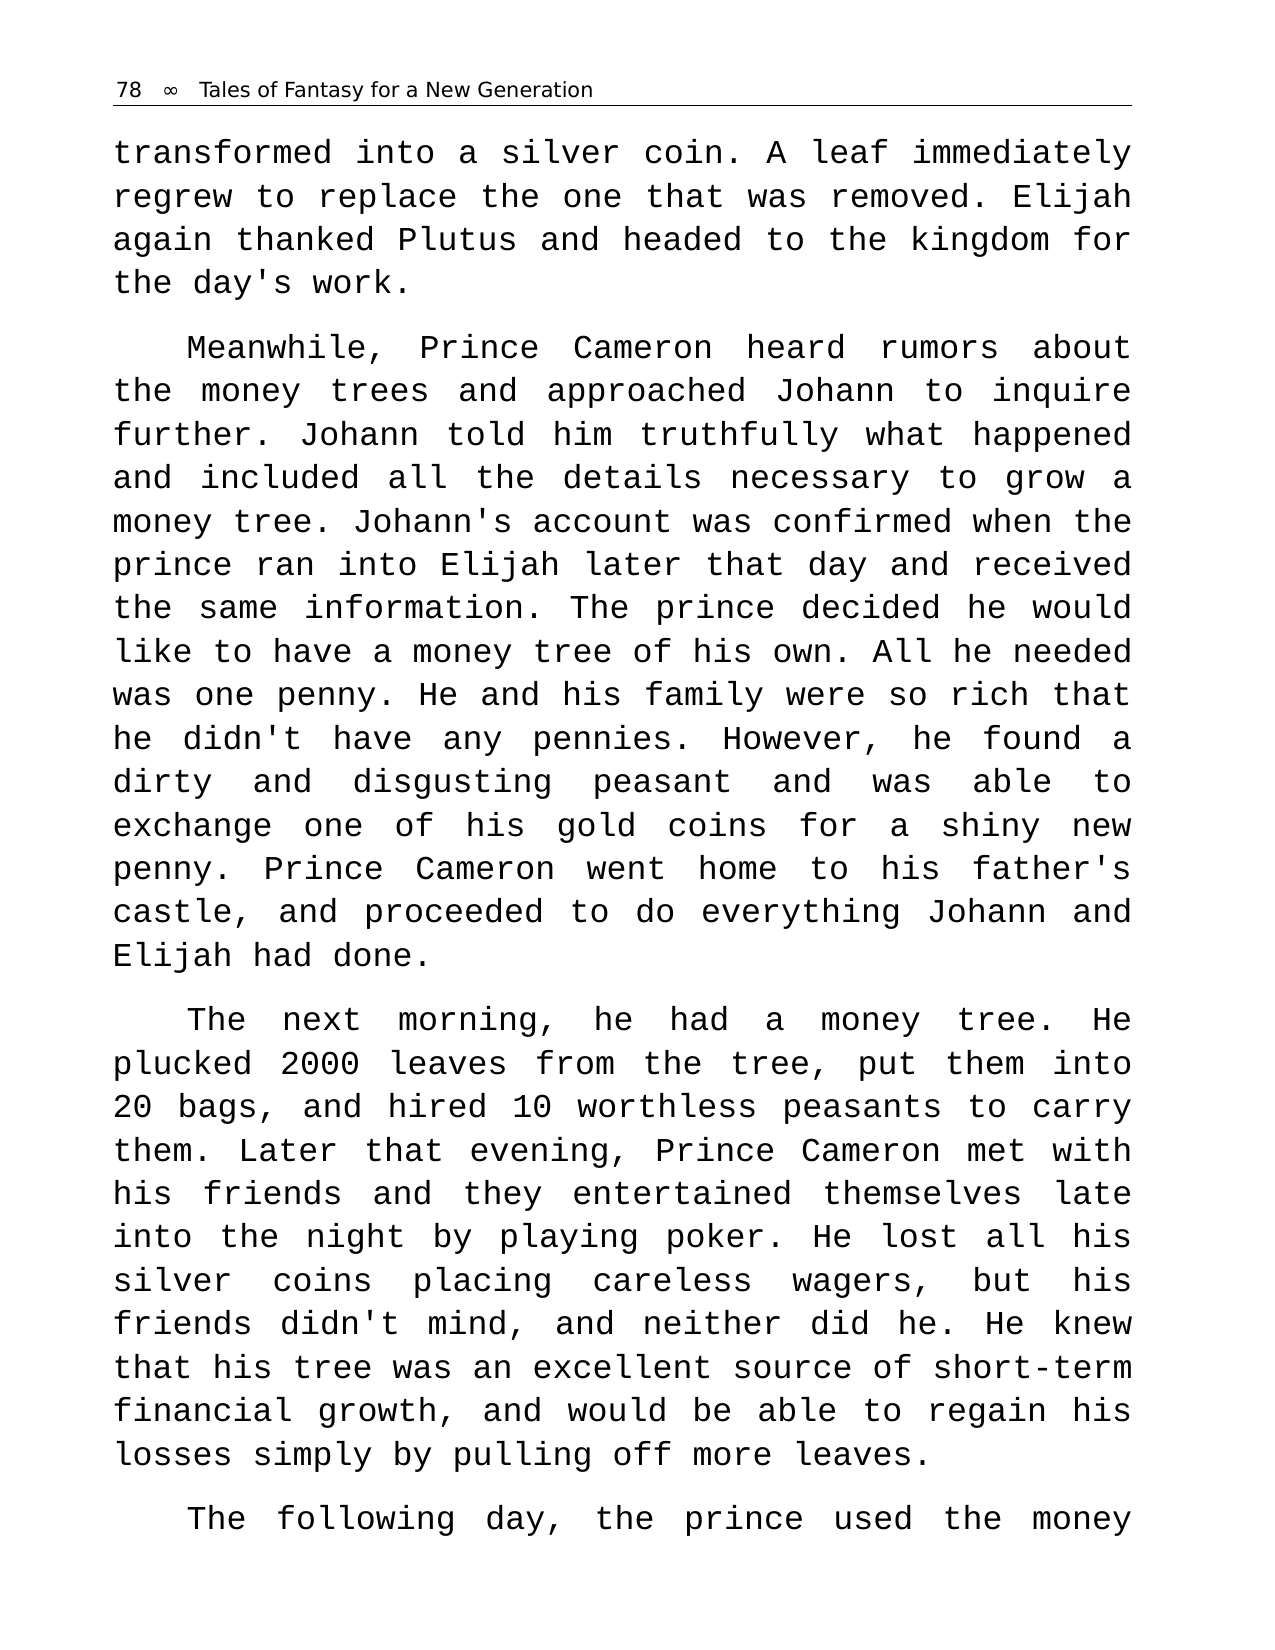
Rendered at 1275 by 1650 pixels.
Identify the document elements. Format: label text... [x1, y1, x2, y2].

text Meanwhile, Prince Cameron heard rumors about the money trees and approached Johann to inquire further. Johann told him truthfully what happened and included all the details necessary to grow a money tree. Johann's account was confirmed when the prince ran into Elijah later that day and received the same information. The prince decided he would like to have a money tree of his own. All he needed was one penny. He and his family were so rich that he didn't have any pennies. However, he found a dirty and disgusting peasant and was able to exchange one of his gold coins for a shiny new penny. Prince Cameron went home to his father's castle, and proceeded to do everything Johann and Elijah had done. [112, 331, 1132, 976]
text The following day, the prince used the money [112, 1502, 1132, 1539]
text The next morning, he had a money tree. He plucked 2000 leaves from the tree, put them into 20 bags, and hired 10 worthless peasants to carry them. Later that evening, Prince Cameron met with his friends and they entertained themselves late into the night by playing poker. He lost all his silver coins placing careless wagers, but his friends didn't mind, and neither did he. He knew that his tree was an excellent source of short-term financial growth, and would be able to regain his losses simply by pulling off more leaves. [112, 1003, 1132, 1475]
text transformed into a silver coin. A leaf immediately regrew to replace the one that was removed. Elijah again thanked Plutus and headed to the kingdom for the day's work. [112, 136, 1132, 304]
